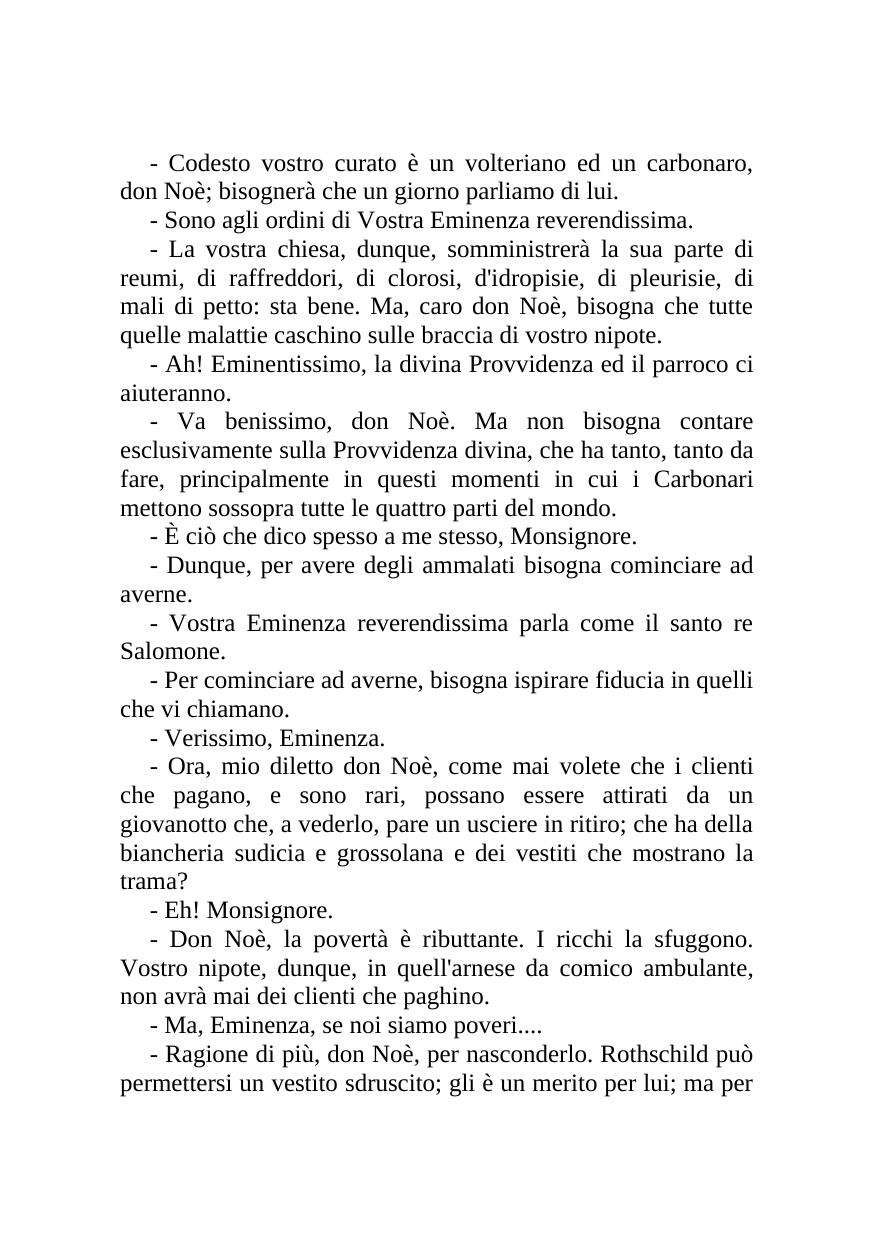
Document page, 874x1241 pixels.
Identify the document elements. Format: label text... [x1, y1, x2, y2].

text - Ora, mio diletto don Noè, come mai volete che i clienti che pagano, e sono rari, possano essere attirati da un giovanotto che, a vederlo, pare un usciere in ritiro; che ha della biancheria sudicia e grossolana e dei vestiti che mostrano la trama? [120, 751, 754, 895]
text - Verissimo, Eminenza. [120, 723, 754, 751]
text - La vostra chiesa, dunque, somministrerà la sua parte di reumi, di raffreddori, di clorosi, d'idropisie, di pleurisie, di mali di petto: sta bene. Ma, caro don Noè, bisogna che tutte quelle malattie caschino sulle braccia di vostro nipote. [120, 234, 754, 349]
text - Don Noè, la povertà è ributtante. I ricchi la sfuggono. Vostro nipote, dunque, in quell'arnese da comico ambulante, non avrà mai dei clienti che paghino. [120, 924, 754, 1010]
text - Ah! Eminentissimo, la divina Provvidenza ed il parroco ci aiuteranno. [120, 349, 754, 406]
text - Vostra Eminenza reverendissima parla come il santo re Salomone. [120, 608, 754, 665]
text - Eh! Monsignore. [120, 895, 754, 924]
text - Codesto vostro curato è un volteriano ed un carbonaro, don Noè; bisognerà che un giorno parliamo di lui. [120, 148, 754, 205]
text - Sono agli ordini di Vostra Eminenza reverendissima. [120, 205, 754, 234]
text - Per cominciare ad averne, bisogna ispirare fiducia in quelli che vi chiamano. [120, 665, 754, 723]
text - Ma, Eminenza, se noi siamo poveri.... [120, 1010, 754, 1039]
text - Va benissimo, don Noè. Ma non bisogna contare esclusivamente sulla Provvidenza divina, che ha tanto, tanto da fare, principalmente in questi momenti in cui i Carbonari mettono sossopra tutte le quattro parti del mondo. [120, 406, 754, 521]
text - Dunque, per avere degli ammalati bisogna cominciare ad averne. [120, 550, 754, 608]
text - È ciò che dico spesso a me stesso, Monsignore. [120, 521, 754, 550]
text - Ragione di più, don Noè, per nasconderlo. Rothschild può permettersi un vestito sdruscito; gli è un merito per lui; ma per [120, 1039, 754, 1096]
